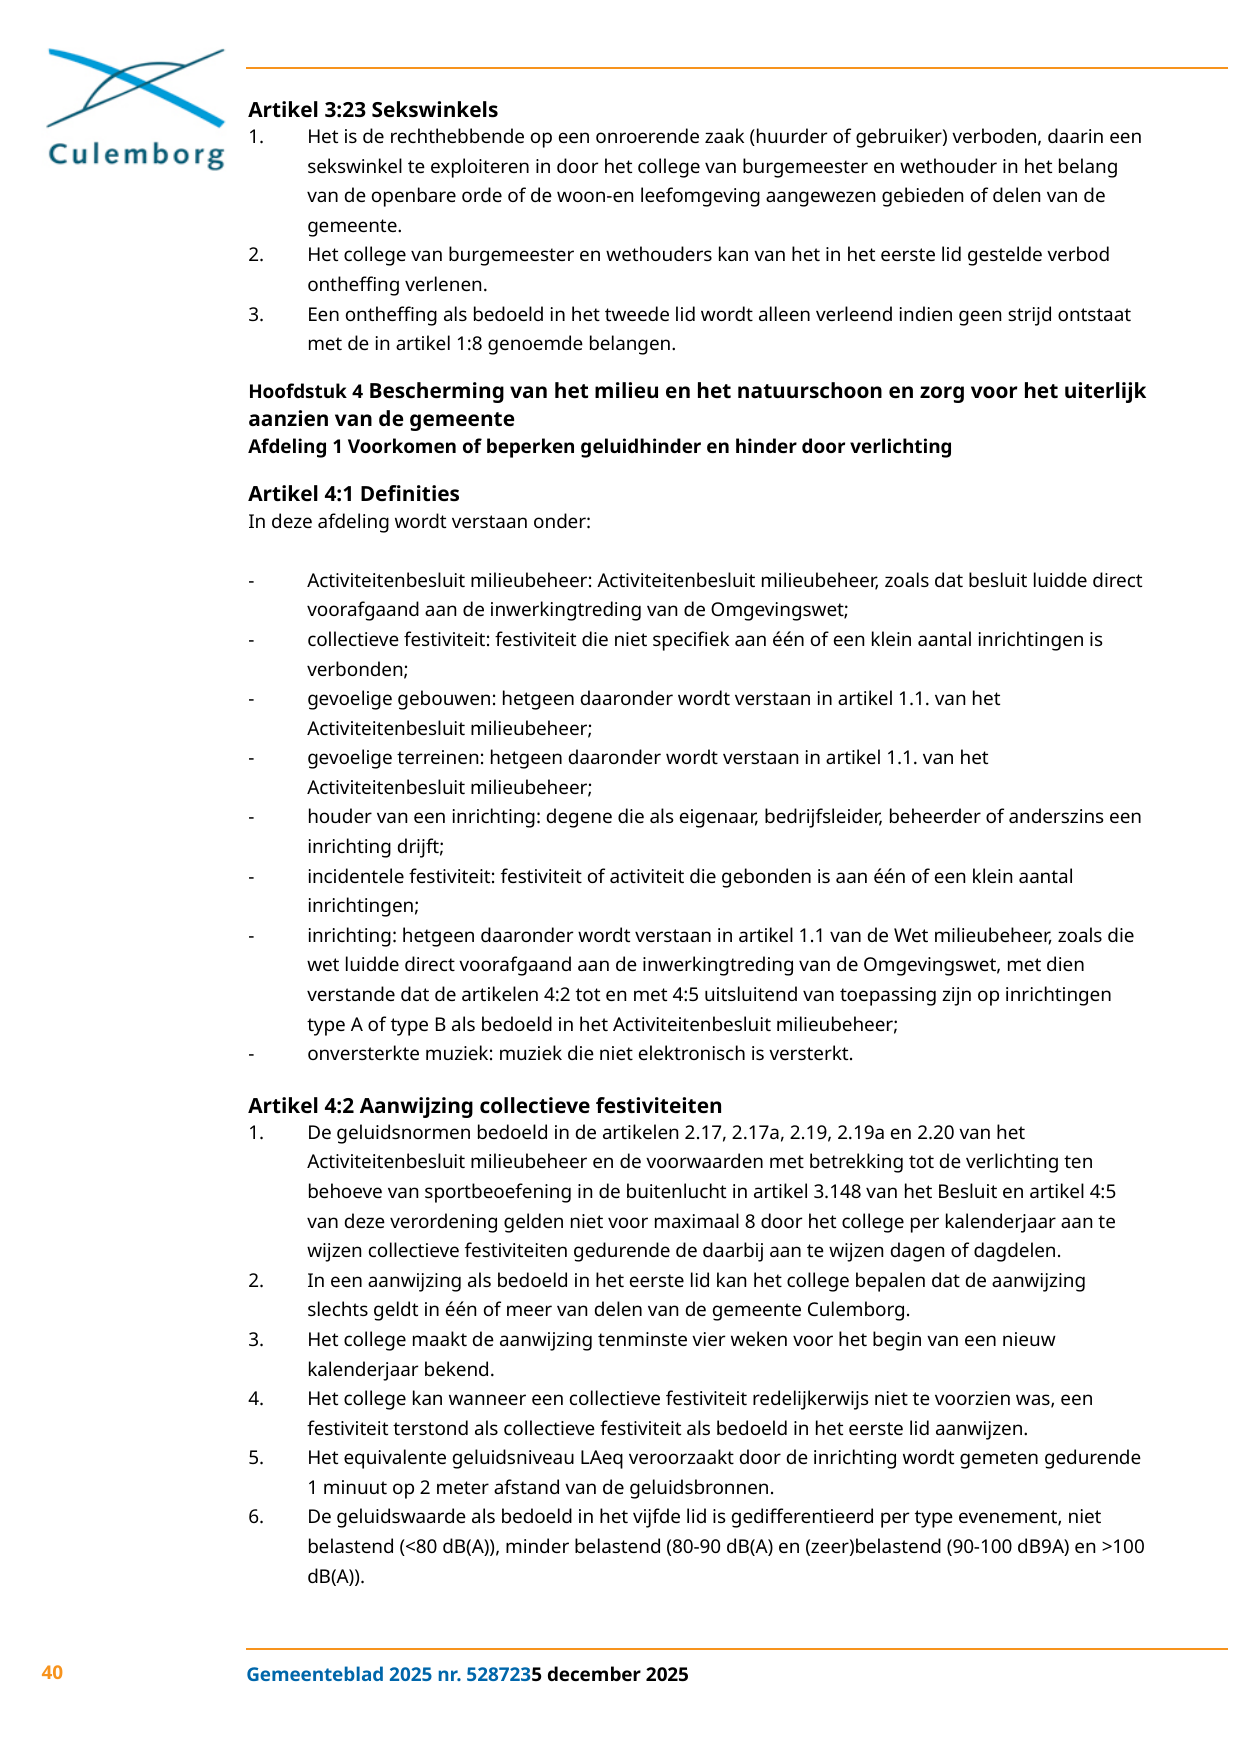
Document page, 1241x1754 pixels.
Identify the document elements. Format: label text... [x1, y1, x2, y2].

picture [41, 47, 231, 172]
list collectieve festiviteit: festiviteit die niet specifiek aan één of een klein aantal inrichtingen is verbonden; [248, 626, 1152, 681]
list Het equivalente geluidsniveau LAeq veroorzaakt door de inrichting wordt gemeten gedurende 1 minuut op 2 meter afstand van de geluidsbronnen. [248, 1444, 1152, 1500]
list incidentele festiviteit: festiviteit of activiteit die gebonden is aan één of een klein aantal inrichtingen; [248, 863, 1152, 918]
text Hoofdstuk 4 Bescherming van het milieu en het natuurschoon en zorg voor het uiterlijk aanzien van de gemeente [248, 376, 1152, 433]
text Artikel 4:1 Definities [248, 479, 1152, 508]
list gevoelige terreinen: hetgeen daaronder wordt verstaan in artikel 1.1. van het Activiteitenbesluit milieubeheer; [248, 744, 1152, 800]
list gevoelige gebouwen: hetgeen daaronder wordt verstaan in artikel 1.1. van het Activiteitenbesluit milieubeheer; [248, 685, 1152, 741]
list inrichting: hetgeen daaronder wordt verstaan in artikel 1.1 van de Wet milieubeheer, zoals die wet luidde direct voorafgaand aan de inwerkingtreding van de Omgevingswet, met dien verstande dat de artikelen 4:2 tot en met 4:5 uitsluitend van toepassing zijn op inrichtingen type A of type B als bedoeld in het Activiteitenbesluit milieubeheer; [248, 922, 1152, 1036]
list Het college kan wanneer een collectieve festiviteit redelijkerwijs niet te voorzien was, een festiviteit terstond als collectieve festiviteit als bedoeld in het eerste lid aanwijzen. [248, 1385, 1152, 1441]
text In deze afdeling wordt verstaan onder: [248, 508, 1152, 533]
list De geluidsnormen bedoeld in de artikelen 2.17, 2.17a, 2.19, 2.19a en 2.20 van het Activiteitenbesluit milieubeheer en de voorwaarden met betrekking tot de verlichting ten behoeve van sportbeoefening in de buitenlucht in artikel 3.148 van het Besluit en artikel 4:5 van deze verordening gelden niet voor maximaal 8 door het college per kalenderjaar aan te wijzen collectieve festiviteiten gedurende de daarbij aan te wijzen dagen of dagdelen. [248, 1119, 1152, 1263]
list Een ontheffing als bedoeld in het tweede lid wordt alleen verleend indien geen strijd ontstaat met de in artikel 1:8 genoemde belangen. [248, 301, 1152, 356]
list onversterkte muziek: muziek die niet elektronisch is versterkt. [248, 1040, 1152, 1066]
list Het is de rechthebbende op een onroerende zaak (huurder of gebruiker) verboden, daarin een sekswinkel te exploiteren in door het college van burgemeester en wethouder in het belang van de openbare orde of de woon-en leefomgeving aangewezen gebieden of delen van de gemeente. [248, 123, 1152, 238]
list Het college van burgemeester en wethouders kan van het in het eerste lid gestelde verbod ontheffing verlenen. [248, 242, 1152, 297]
text Afdeling 1 Voorkomen of beperken geluidhinder en hinder door verlichting [248, 433, 1152, 458]
list houder van een inrichting: degene die als eigenaar, bedrijfsleider, beheerder of anderszins een inrichting drijft; [248, 804, 1152, 859]
list De geluidswaarde als bedoeld in het vijfde lid is gedifferentieerd per type evenement, niet belastend (<80 dB(A)), minder belastend (80-90 dB(A) en (zeer)belastend (90-100 dB9A) en >100 dB(A)). [248, 1504, 1152, 1589]
list Het college maakt de aanwijzing tenminste vier weken voor het begin van een nieuw kalenderjaar bekend. [248, 1326, 1152, 1382]
list In een aanwijzing als bedoeld in het eerste lid kan het college bepalen dat de aanwijzing slechts geldt in één of meer van delen van de gemeente Culemborg. [248, 1267, 1152, 1322]
list Activiteitenbesluit milieubeheer: Activiteitenbesluit milieubeheer, zoals dat besluit luidde direct voorafgaand aan de inwerkingtreding van de Omgevingswet; [248, 567, 1152, 622]
text Artikel 4:2 Aanwijzing collectieve festiviteiten [248, 1091, 1152, 1119]
text Artikel 3:23 Sekswinkels [248, 95, 1152, 123]
